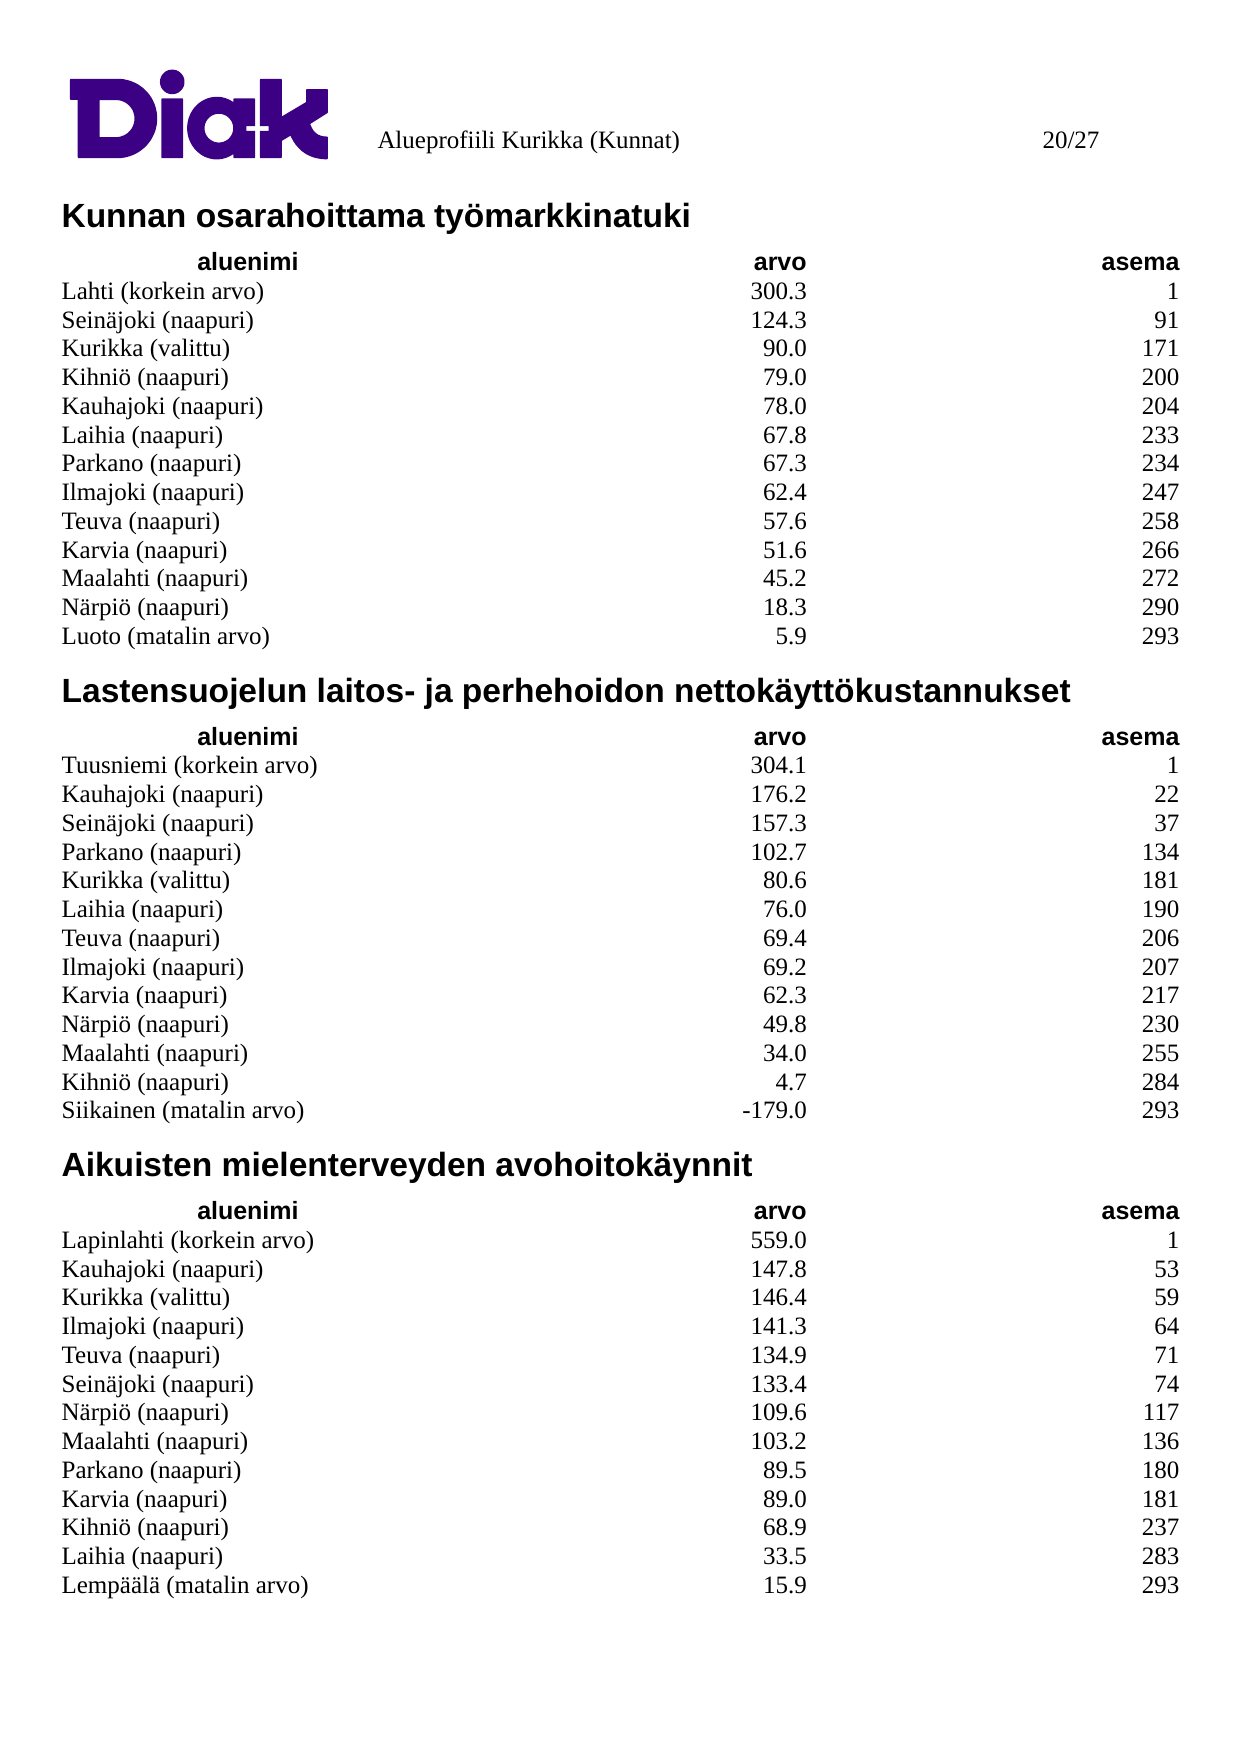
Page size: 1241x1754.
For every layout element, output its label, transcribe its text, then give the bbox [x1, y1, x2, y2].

table_cell Kauhajoki (naapuri) [61, 391, 434, 420]
table_cell 207 [806, 952, 1179, 981]
table_cell Närpiö (naapuri) [61, 1398, 434, 1426]
table_cell Maalahti (naapuri) [61, 1038, 434, 1067]
table_cell 91 [806, 305, 1179, 333]
table_header aluenimi [61, 722, 434, 751]
table_cell Seinäjoki (naapuri) [61, 305, 434, 333]
table_cell 102.7 [434, 837, 806, 866]
table_cell 57.6 [434, 506, 806, 535]
table_cell Ilmajoki (naapuri) [61, 1311, 434, 1340]
table_cell Karvia (naapuri) [61, 1484, 434, 1512]
table_header arvo [434, 247, 806, 276]
table_cell 18.3 [434, 592, 806, 621]
table_cell 293 [806, 1096, 1179, 1124]
table_cell 134.9 [434, 1340, 806, 1369]
table_header asema [806, 1196, 1179, 1225]
table_cell 133.4 [434, 1369, 806, 1397]
table_cell 290 [806, 592, 1179, 621]
table_cell 181 [806, 866, 1179, 894]
table_cell Laihia (naapuri) [61, 420, 434, 448]
table_header arvo [434, 1196, 806, 1225]
table_cell 69.4 [434, 923, 806, 952]
table_header asema [806, 722, 1179, 751]
table_cell 190 [806, 894, 1179, 923]
table_cell Lahti (korkein arvo) [61, 276, 434, 305]
subtitle Aikuisten mielenterveyden avohoitokäynnit [61, 1145, 1179, 1184]
table_cell 71 [806, 1340, 1179, 1369]
table_cell Laihia (naapuri) [61, 894, 434, 923]
table_header asema [806, 247, 1179, 276]
table_cell 200 [806, 362, 1179, 391]
table_cell 53 [806, 1254, 1179, 1282]
table_cell Ilmajoki (naapuri) [61, 477, 434, 506]
table_cell 5.9 [434, 621, 806, 650]
table_cell Närpiö (naapuri) [61, 592, 434, 621]
table_cell 15.9 [434, 1570, 806, 1599]
table_header aluenimi [61, 247, 434, 276]
table_cell 62.4 [434, 477, 806, 506]
table_cell Kihniö (naapuri) [61, 1067, 434, 1096]
table_cell Lempäälä (matalin arvo) [61, 1570, 434, 1599]
table_cell 272 [806, 564, 1179, 592]
table_cell 300.3 [434, 276, 806, 305]
table_cell Laihia (naapuri) [61, 1541, 434, 1570]
table_cell 233 [806, 420, 1179, 448]
table_cell 284 [806, 1067, 1179, 1096]
table_cell 62.3 [434, 981, 806, 1009]
table_cell 304.1 [434, 751, 806, 779]
table_cell 74 [806, 1369, 1179, 1397]
table_cell Seinäjoki (naapuri) [61, 808, 434, 837]
table_cell Karvia (naapuri) [61, 981, 434, 1009]
table_cell Lapinlahti (korkein arvo) [61, 1225, 434, 1254]
table_cell 180 [806, 1455, 1179, 1484]
table_cell 33.5 [434, 1541, 806, 1570]
table_cell 34.0 [434, 1038, 806, 1067]
subtitle Lastensuojelun laitos- ja perhehoidon nettokäyttökustannukset [61, 671, 1179, 709]
table_cell Maalahti (naapuri) [61, 564, 434, 592]
table_cell Närpiö (naapuri) [61, 1009, 434, 1038]
table_cell 80.6 [434, 866, 806, 894]
table_cell 4.7 [434, 1067, 806, 1096]
table_cell 176.2 [434, 779, 806, 808]
table_cell Siikainen (matalin arvo) [61, 1096, 434, 1124]
table_cell 67.8 [434, 420, 806, 448]
table_cell 1 [806, 751, 1179, 779]
table_cell 157.3 [434, 808, 806, 837]
table_cell 247 [806, 477, 1179, 506]
table_cell Kurikka (valittu) [61, 1283, 434, 1311]
table_cell 1 [806, 1225, 1179, 1254]
table_cell 234 [806, 449, 1179, 477]
table_cell 78.0 [434, 391, 806, 420]
table_cell 90.0 [434, 334, 806, 362]
table_cell Karvia (naapuri) [61, 535, 434, 563]
table_cell 117 [806, 1398, 1179, 1426]
table_cell Seinäjoki (naapuri) [61, 1369, 434, 1397]
table_cell 37 [806, 808, 1179, 837]
table_cell 171 [806, 334, 1179, 362]
table_cell 230 [806, 1009, 1179, 1038]
subtitle Kunnan osarahoittama työmarkkinatuki [61, 196, 1179, 235]
table_cell -179.0 [434, 1096, 806, 1124]
table_cell 146.4 [434, 1283, 806, 1311]
table_cell 293 [806, 621, 1179, 650]
table_cell Kurikka (valittu) [61, 334, 434, 362]
table_cell Parkano (naapuri) [61, 1455, 434, 1484]
table_header arvo [434, 722, 806, 751]
table_cell 89.5 [434, 1455, 806, 1484]
table_cell 68.9 [434, 1513, 806, 1541]
table_cell Teuva (naapuri) [61, 923, 434, 952]
table_cell 51.6 [434, 535, 806, 563]
table_cell 22 [806, 779, 1179, 808]
table_cell Parkano (naapuri) [61, 449, 434, 477]
table_cell Kauhajoki (naapuri) [61, 779, 434, 808]
table_cell 59 [806, 1283, 1179, 1311]
table_cell 181 [806, 1484, 1179, 1512]
table_header aluenimi [61, 1196, 434, 1225]
table_cell 293 [806, 1570, 1179, 1599]
table_cell 49.8 [434, 1009, 806, 1038]
table_cell 45.2 [434, 564, 806, 592]
table_cell 67.3 [434, 449, 806, 477]
table_cell 79.0 [434, 362, 806, 391]
table_cell 76.0 [434, 894, 806, 923]
table_cell 89.0 [434, 1484, 806, 1512]
table_cell Teuva (naapuri) [61, 1340, 434, 1369]
table_cell Tuusniemi (korkein arvo) [61, 751, 434, 779]
table_cell 255 [806, 1038, 1179, 1067]
table_cell Ilmajoki (naapuri) [61, 952, 434, 981]
table_cell 204 [806, 391, 1179, 420]
table_cell Parkano (naapuri) [61, 837, 434, 866]
table_cell 103.2 [434, 1426, 806, 1455]
table_cell 206 [806, 923, 1179, 952]
table_cell 258 [806, 506, 1179, 535]
table_cell 136 [806, 1426, 1179, 1455]
table_cell Luoto (matalin arvo) [61, 621, 434, 650]
table_cell 1 [806, 276, 1179, 305]
table_cell Maalahti (naapuri) [61, 1426, 434, 1455]
table_cell 237 [806, 1513, 1179, 1541]
table_cell 69.2 [434, 952, 806, 981]
table_cell Kihniö (naapuri) [61, 362, 434, 391]
table_cell 147.8 [434, 1254, 806, 1282]
table_cell Kurikka (valittu) [61, 866, 434, 894]
table_cell 559.0 [434, 1225, 806, 1254]
table_cell Teuva (naapuri) [61, 506, 434, 535]
table_cell 64 [806, 1311, 1179, 1340]
table_cell 266 [806, 535, 1179, 563]
table_cell 124.3 [434, 305, 806, 333]
table_cell Kihniö (naapuri) [61, 1513, 434, 1541]
table_cell 141.3 [434, 1311, 806, 1340]
table_cell 217 [806, 981, 1179, 1009]
table_cell 109.6 [434, 1398, 806, 1426]
table_cell 283 [806, 1541, 1179, 1570]
table_cell Kauhajoki (naapuri) [61, 1254, 434, 1282]
table_cell 134 [806, 837, 1179, 866]
